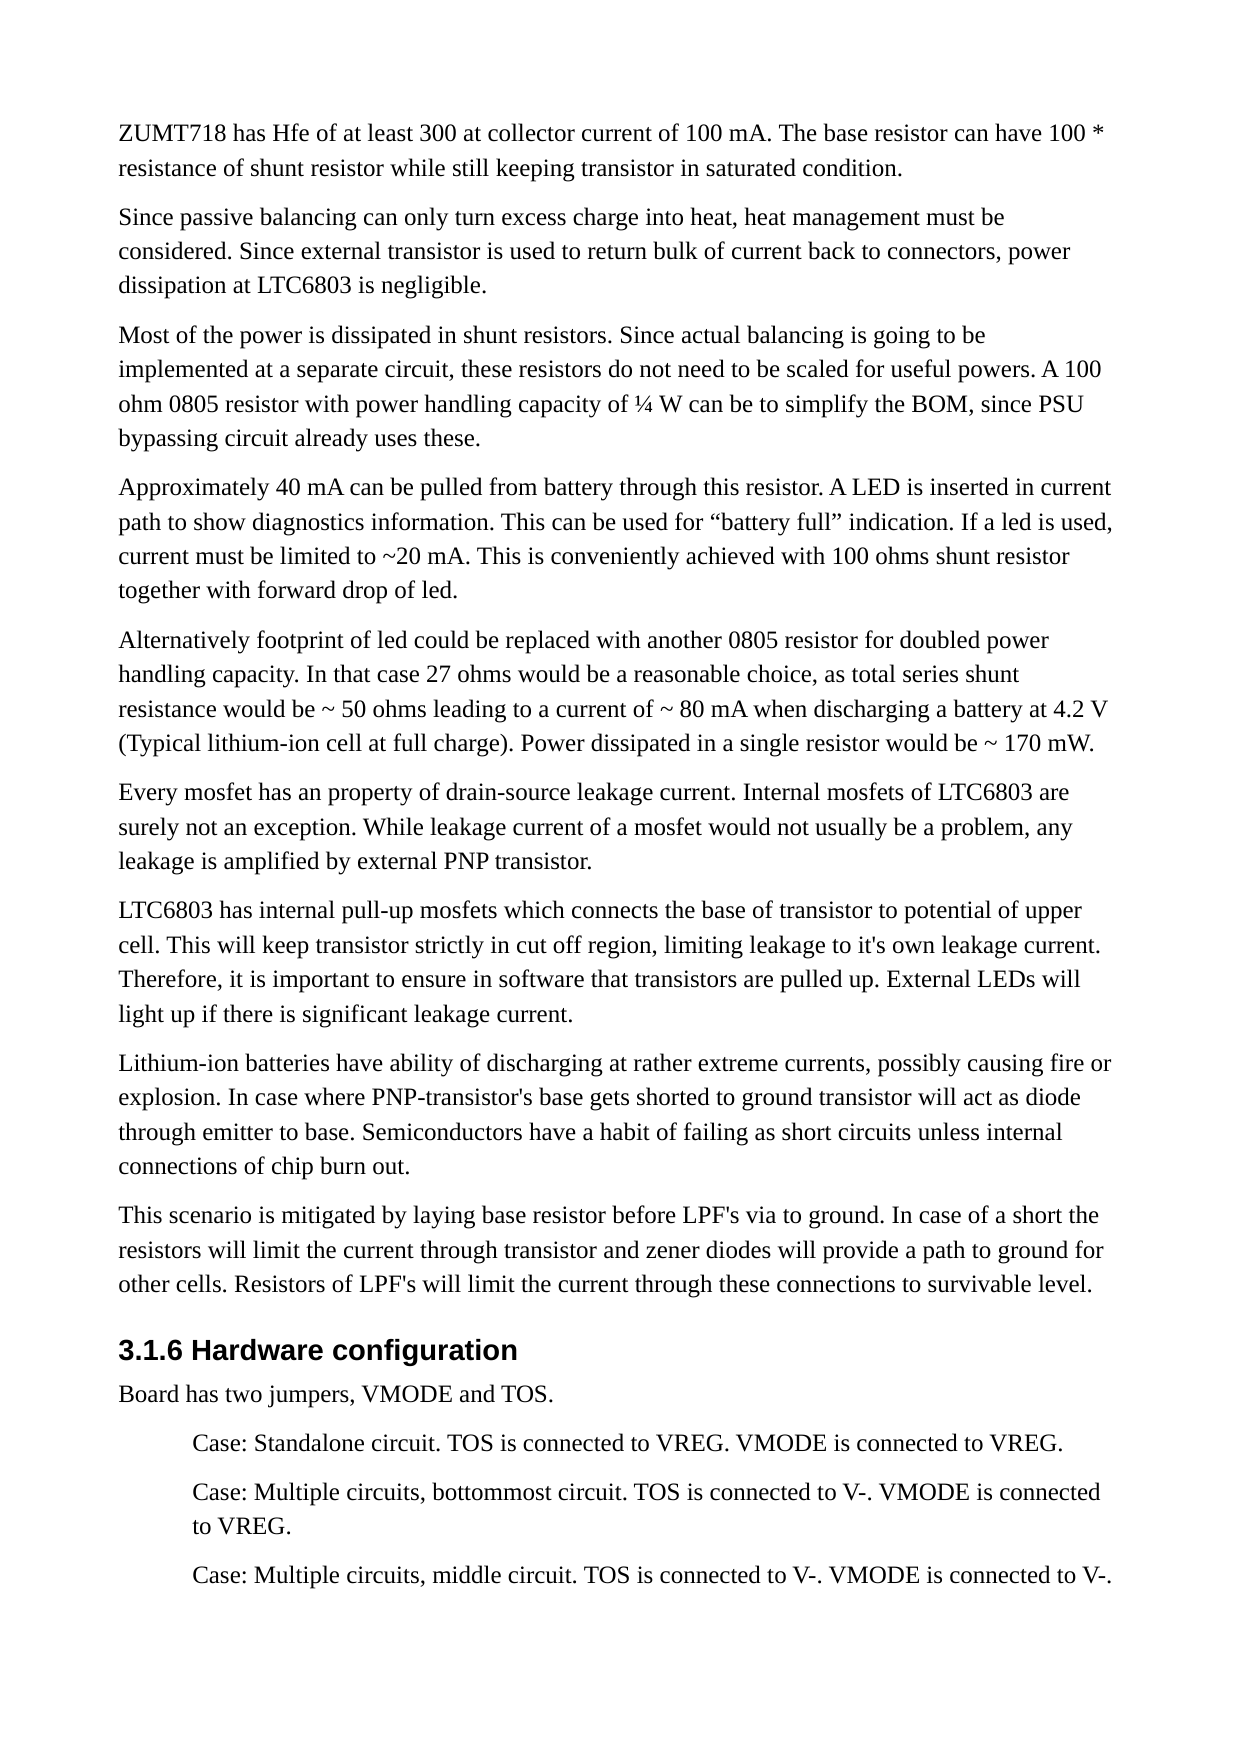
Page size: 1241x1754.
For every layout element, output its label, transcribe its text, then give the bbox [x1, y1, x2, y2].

subtitle 3.1.6 Hardware configuration [118, 1333, 1122, 1366]
text Every mosfet has an property of drain-source leakage current. Internal mosfets of LTC6803 are surely not an exception. While leakage current of a mosfet would not usually be a problem, any leakage is amplified by external PNP transistor. [118, 777, 1122, 875]
text Most of the power is dissipated in shunt resistors. Since actual balancing is going to be implemented at a separate circuit, these resistors do not need to be scaled for useful powers. A 100 ohm 0805 resistor with power handling capacity of ¼ W can be to simplify the BOM, since PSU bypassing circuit already uses these. [118, 320, 1122, 452]
text Case: Multiple circuits, middle circuit. TOS is connected to V-. VMODE is connected to V-. [192, 1561, 1122, 1589]
text ZUMT718 has Hfe of at least 300 at collector current of 100 mA. The base resistor can have 100 * resistance of shunt resistor while still keeping transistor in saturated condition. [118, 118, 1122, 181]
text Case: Standalone circuit. TOS is connected to VREG. VMODE is connected to VREG. [192, 1428, 1122, 1457]
text Case: Multiple circuits, bottommost circuit. TOS is connected to V-. VMODE is connected to VREG. [192, 1477, 1122, 1540]
text Lithium-ion batteries have ability of discharging at rather extreme currents, possibly causing fire or explosion. In case where PNP-transistor's base gets shorted to ground transistor will act as diode through emitter to base. Semiconductors have a habit of failing as short circuits unless internal connections of chip burn out. [118, 1048, 1122, 1180]
text Approximately 40 mA can be pulled from battery through this resistor. A LED is inserted in current path to show diagnostics information. This can be used for “battery full” indication. If a led is used, current must be limited to ~20 mA. This is conveniently achieved with 100 ohms shunt resistor together with forward drop of led. [118, 472, 1122, 604]
text This scenario is mitigated by laying base resistor before LPF's via to ground. In case of a short the resistors will limit the current through transistor and zener diodes will provide a path to ground for other cells. Resistors of LPF's will limit the current through these connections to survivable level. [118, 1200, 1122, 1298]
text LTC6803 has internal pull-up mosfets which connects the base of transistor to potential of upper cell. This will keep transistor strictly in cut off region, limiting leakage to it's own leakage current. Therefore, it is important to ensure in software that transistors are pulled up. External LEDs will light up if there is significant leakage current. [118, 895, 1122, 1027]
text Since passive balancing can only turn excess charge into heat, heat management must be considered. Since external transistor is used to return bulk of current back to connectors, power dissipation at LTC6803 is negligible. [118, 202, 1122, 299]
text Board has two jumpers, VMODE and TOS. [118, 1379, 1122, 1408]
text Alternatively footprint of led could be replaced with another 0805 resistor for doubled power handling capacity. In that case 27 ohms would be a reasonable choice, as total series shunt resistance would be ~ 50 ohms leading to a current of ~ 80 mA when discharging a battery at 4.2 V (Typical lithium-ion cell at full charge). Power dissipated in a single resistor would be ~ 170 mW. [118, 625, 1122, 757]
